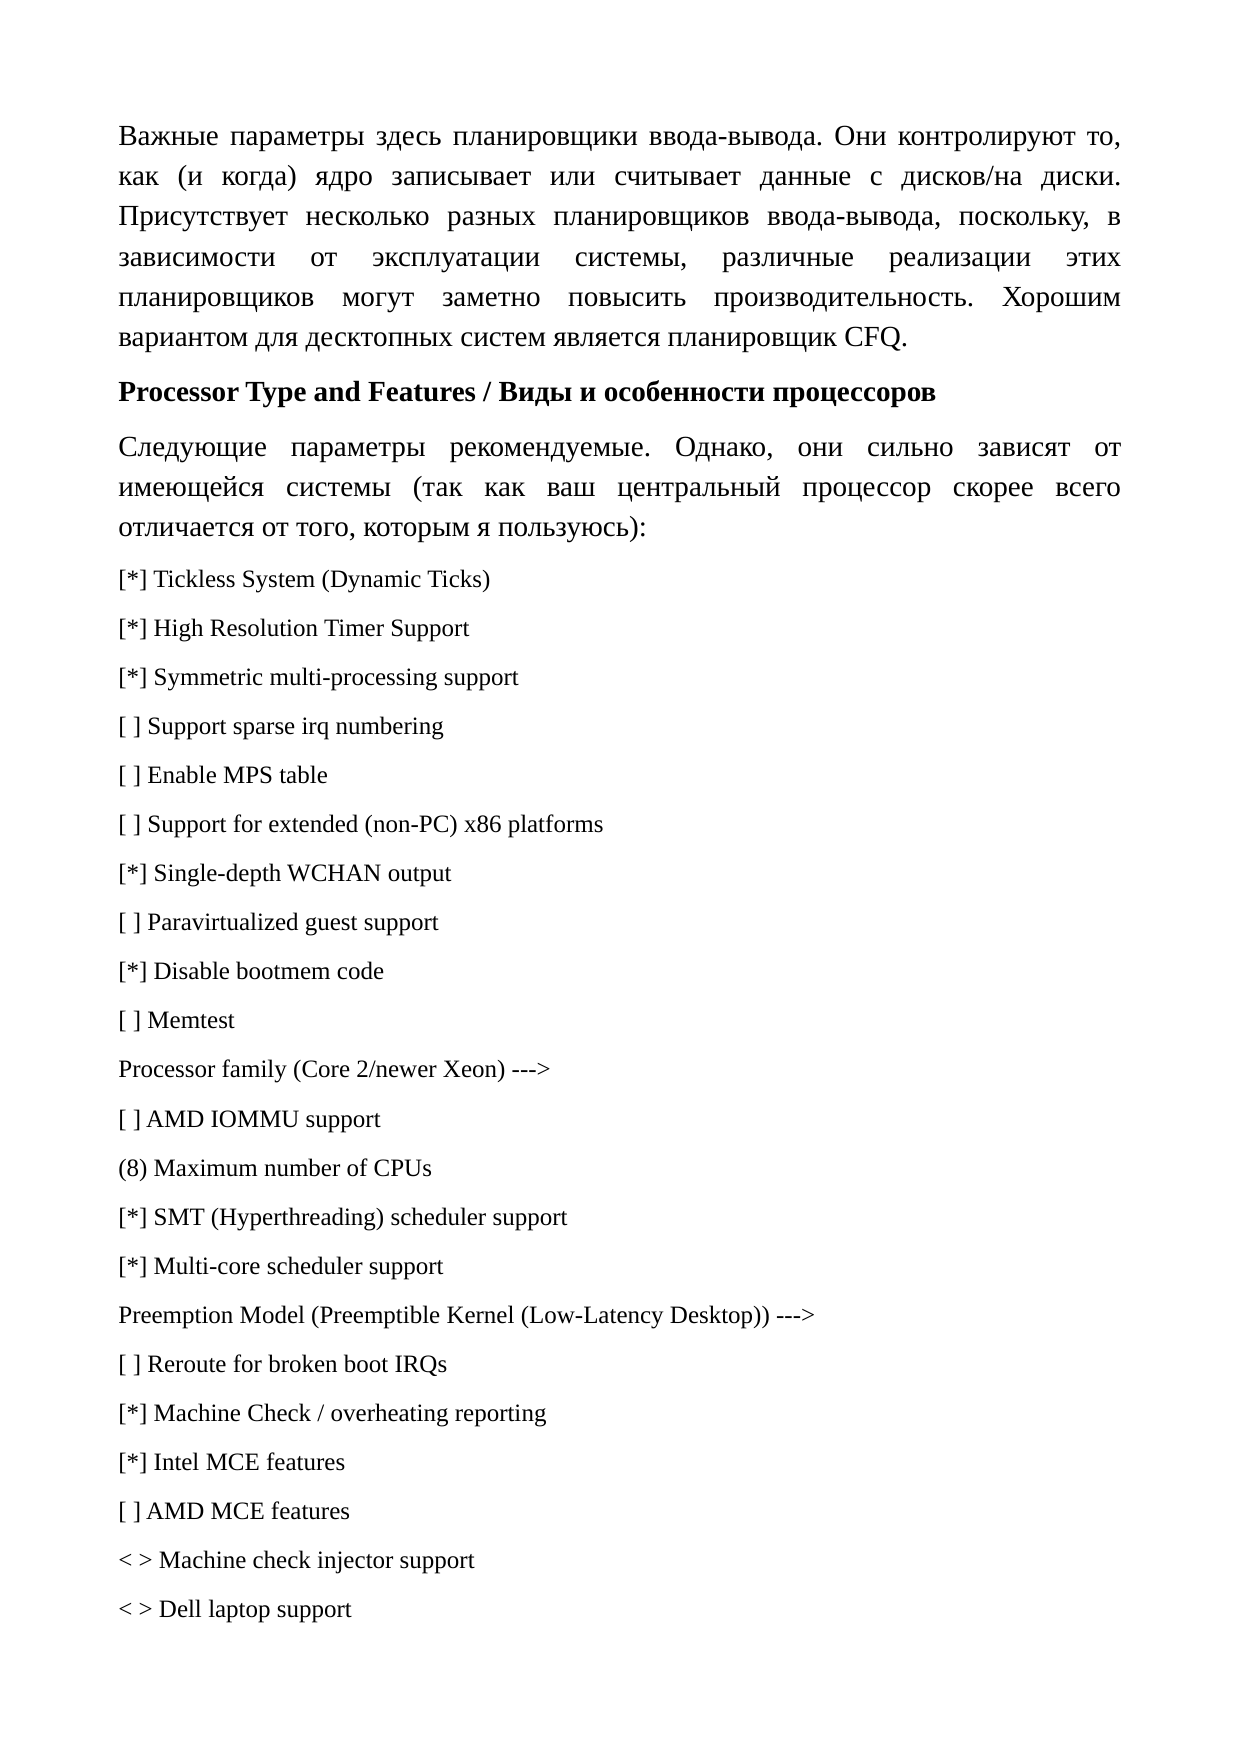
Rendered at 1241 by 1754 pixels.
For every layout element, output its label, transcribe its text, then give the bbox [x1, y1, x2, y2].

text [ ] AMD IOMMU support [118, 1104, 1122, 1132]
text < > Dell laptop support [118, 1594, 1122, 1623]
text Следующие параметры рекомендуемые. Однако, они сильно зависят от имеющейся системы (так как ваш центральный процессор скорее всего отличается от того, которым я пользуюсь): [118, 429, 1122, 543]
text [ ] Support sparse irq numbering [118, 711, 1122, 740]
text [*] Machine Check / overheating reporting [118, 1398, 1122, 1427]
text [ ] Support for extended (non-PC) x86 platforms [118, 809, 1122, 838]
text Preemption Model (Preemptible Kernel (Low-Latency Desktop)) ---> [118, 1300, 1122, 1329]
text Processor family (Core 2/newer Xeon) ---> [118, 1054, 1122, 1083]
text [*] Intel MCE features [118, 1447, 1122, 1476]
text [*] Disable bootmem code [118, 956, 1122, 985]
text [ ] AMD MCE features [118, 1496, 1122, 1525]
text [ ] Memtest [118, 1006, 1122, 1034]
text [*] Single-depth WCHAN output [118, 858, 1122, 887]
text Processor Type and Features / Виды и особенности процессоров [118, 374, 1122, 407]
text Важные параметры здесь планировщики ввода-вывода. Они контролируют то, как (и когда) ядро записывает или считывает данные с дисков/на диски. Присутствует несколько разных планировщиков ввода-вывода, поскольку, в зависимости от эксплуатации системы, различные реализации этих планировщиков могут заметно повысить производительность. Хорошим вариантом для десктопных систем является планировщик CFQ. [118, 118, 1122, 353]
text (8) Maximum number of CPUs [118, 1153, 1122, 1181]
text [*] Multi-core scheduler support [118, 1251, 1122, 1279]
text [ ] Paravirtualized guest support [118, 907, 1122, 936]
text [*] SMT (Hyperthreading) scheduler support [118, 1202, 1122, 1231]
text [ ] Reroute for broken boot IRQs [118, 1349, 1122, 1378]
text [ ] Enable MPS table [118, 760, 1122, 789]
text [*] Symmetric multi-processing support [118, 662, 1122, 691]
text [*] High Resolution Timer Support [118, 613, 1122, 642]
text < > Machine check injector support [118, 1545, 1122, 1574]
text [*] Tickless System (Dynamic Ticks) [118, 564, 1122, 593]
